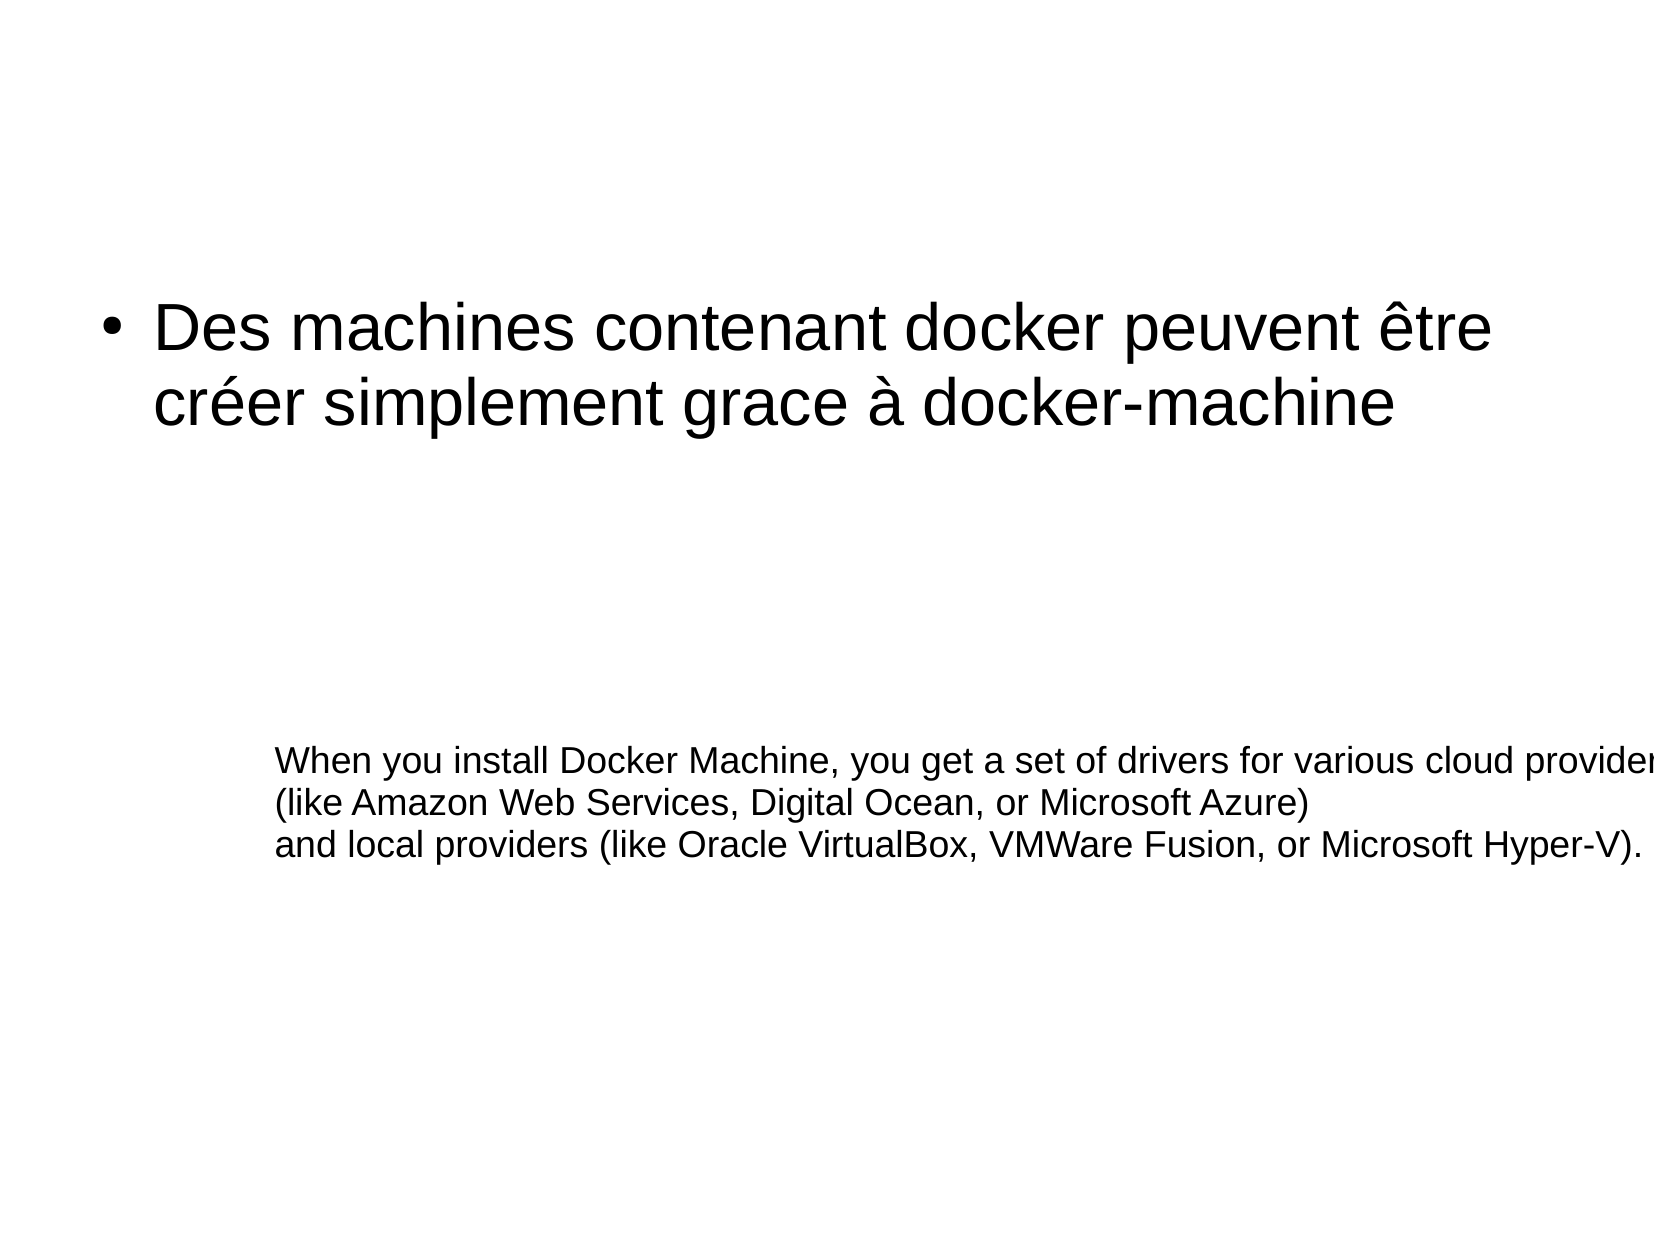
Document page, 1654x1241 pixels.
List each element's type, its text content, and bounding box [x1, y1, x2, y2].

list Des machines contenant docker peuvent être créer simplement grace à docker-machine [82, 290, 1571, 1010]
text_box When you install Docker Machine, you get a set of drivers for various cloud providers (like Amazon Web Services, Digital Ocean, or Microsoft Azure) and local providers (like Oracle VirtualBox, VMWare Fusion, or Microsoft Hyper-V). [259, 732, 1654, 874]
